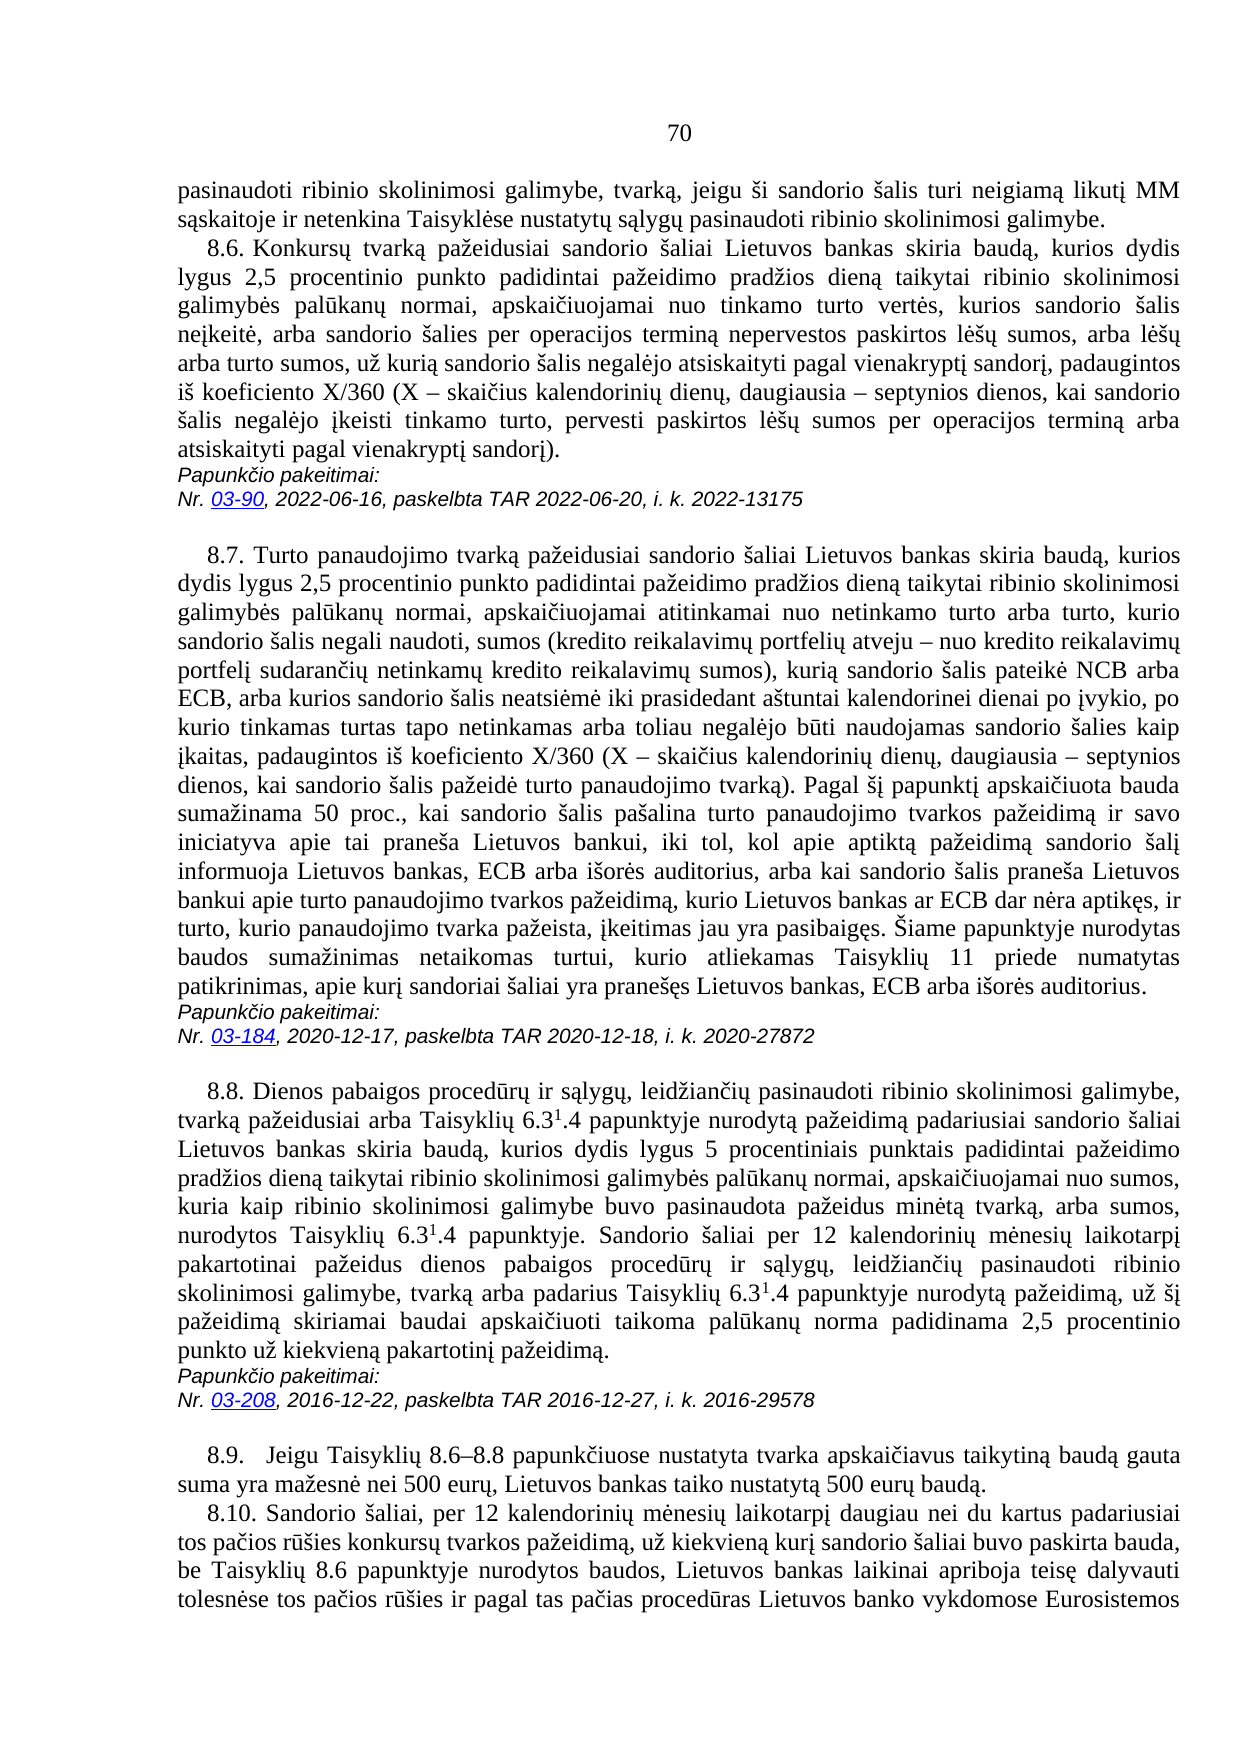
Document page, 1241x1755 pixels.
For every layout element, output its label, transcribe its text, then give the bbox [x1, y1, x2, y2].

text Papunkčio pakeitimai: [177, 1000, 1181, 1024]
text 8.10. Sandorio šaliai, per 12 kalendorinių mėnesių laikotarpį daugiau nei du kartus padariusiai tos pačios rūšies konkursų tvarkos pažeidimą, už kiekvieną kurį sandorio šaliai buvo paskirta bauda, be Taisyklių 8.6 papunktyje nurodytos baudos, Lietuvos bankas laikinai apriboja teisę dalyvauti tolesnėse tos pačios rūšies ir pagal tas pačias procedūras Lietuvos banko vykdomose Eurosistemos [177, 1498, 1181, 1613]
text 8.9. Jeigu Taisyklių 8.6–8.8 papunkčiuose nustatyta tvarka apskaičiavus taikytiną baudą gauta suma yra mažesnė nei 500 eurų, Lietuvos bankas taiko nustatytą 500 eurų baudą. [177, 1441, 1181, 1498]
text 8.7. Turto panaudojimo tvarką pažeidusiai sandorio šaliai Lietuvos bankas skiria baudą, kurios dydis lygus 2,5 procentinio punkto padidintai pažeidimo pradžios dieną taikytai ribinio skolinimosi galimybės palūkanų normai, apskaičiuojamai atitinkamai nuo netinkamo turto arba turto, kurio sandorio šalis negali naudoti, sumos (kredito reikalavimų portfelių atveju – nuo kredito reikalavimų portfelį sudarančių netinkamų kredito reikalavimų sumos), kurią sandorio šalis pateikė NCB arba ECB, arba kurios sandorio šalis neatsiėmė iki prasidedant aštuntai kalendorinei dienai po įvykio, po kurio tinkamas turtas tapo netinkamas arba toliau negalėjo būti naudojamas sandorio šalies kaip įkaitas, padaugintos iš koeficiento X/360 (X – skaičius kalendorinių dienų, daugiausia – septynios dienos, kai sandorio šalis pažeidė turto panaudojimo tvarką). Pagal šį papunktį apskaičiuota bauda sumažinama 50 proc., kai sandorio šalis pašalina turto panaudojimo tvarkos pažeidimą ir savo iniciatyva apie tai praneša Lietuvos bankui, iki tol, kol apie aptiktą pažeidimą sandorio šalį informuoja Lietuvos bankas, ECB arba išorės auditorius, arba kai sandorio šalis praneša Lietuvos bankui apie turto panaudojimo tvarkos pažeidimą, kurio Lietuvos bankas ar ECB dar nėra aptikęs, ir turto, kurio panaudojimo tvarka pažeista, įkeitimas jau yra pasibaigęs. Šiame papunktyje nurodytas baudos sumažinimas netaikomas turtui, kurio atliekamas Taisyklių 11 priede numatytas patikrinimas, apie kurį sandoriai šaliai yra pranešęs Lietuvos bankas, ECB arba išorės auditorius. [177, 540, 1181, 1000]
text Nr. 03-208, 2016-12-22, paskelbta TAR 2016-12-27, i. k. 2016-29578 [177, 1388, 1181, 1412]
text Papunkčio pakeitimai: [177, 1364, 1181, 1388]
text 8.6. Konkursų tvarką pažeidusiai sandorio šaliai Lietuvos bankas skiria baudą, kurios dydis lygus 2,5 procentinio punkto padidintai pažeidimo pradžios dieną taikytai ribinio skolinimosi galimybės palūkanų normai, apskaičiuojamai nuo tinkamo turto vertės, kurios sandorio šalis neįkeitė, arba sandorio šalies per operacijos terminą nepervestos paskirtos lėšų sumos, arba lėšų arba turto sumos, už kurią sandorio šalis negalėjo atsiskaityti pagal vienakryptį sandorį, padaugintos iš koeficiento X/360 (X – skaičius kalendorinių dienų, daugiausia – septynios dienos, kai sandorio šalis negalėjo įkeisti tinkamo turto, pervesti paskirtos lėšų sumos per operacijos terminą arba atsiskaityti pagal vienakryptį sandorį). [177, 233, 1181, 463]
text Papunkčio pakeitimai: [177, 463, 1181, 487]
text pasinaudoti ribinio skolinimosi galimybe, tvarką, jeigu ši sandorio šalis turi neigiamą likutį MM sąskaitoje ir netenkina Taisyklėse nustatytų sąlygų pasinaudoti ribinio skolinimosi galimybe. [177, 176, 1181, 233]
text 8.8. Dienos pabaigos procedūrų ir sąlygų, leidžiančių pasinaudoti ribinio skolinimosi galimybe, tvarką pažeidusiai arba Taisyklių 6.31.4 papunktyje nurodytą pažeidimą padariusiai sandorio šaliai Lietuvos bankas skiria baudą, kurios dydis lygus 5 procentiniais punktais padidintai pažeidimo pradžios dieną taikytai ribinio skolinimosi galimybės palūkanų normai, apskaičiuojamai nuo sumos, kuria kaip ribinio skolinimosi galimybe buvo pasinaudota pažeidus minėtą tvarką, arba sumos, nurodytos Taisyklių 6.31.4 papunktyje. Sandorio šaliai per 12 kalendorinių mėnesių laikotarpį pakartotinai pažeidus dienos pabaigos procedūrų ir sąlygų, leidžiančių pasinaudoti ribinio skolinimosi galimybe, tvarką arba padarius Taisyklių 6.31.4 papunktyje nurodytą pažeidimą, už šį pažeidimą skiriamai baudai apskaičiuoti taikoma palūkanų norma padidinama 2,5 procentinio punkto už kiekvieną pakartotinį pažeidimą. [177, 1076, 1181, 1364]
text Nr. 03-90, 2022-06-16, paskelbta TAR 2022-06-20, i. k. 2022-13175 [177, 487, 1181, 511]
text Nr. 03-184, 2020-12-17, paskelbta TAR 2020-12-18, i. k. 2020-27872 [177, 1024, 1181, 1048]
